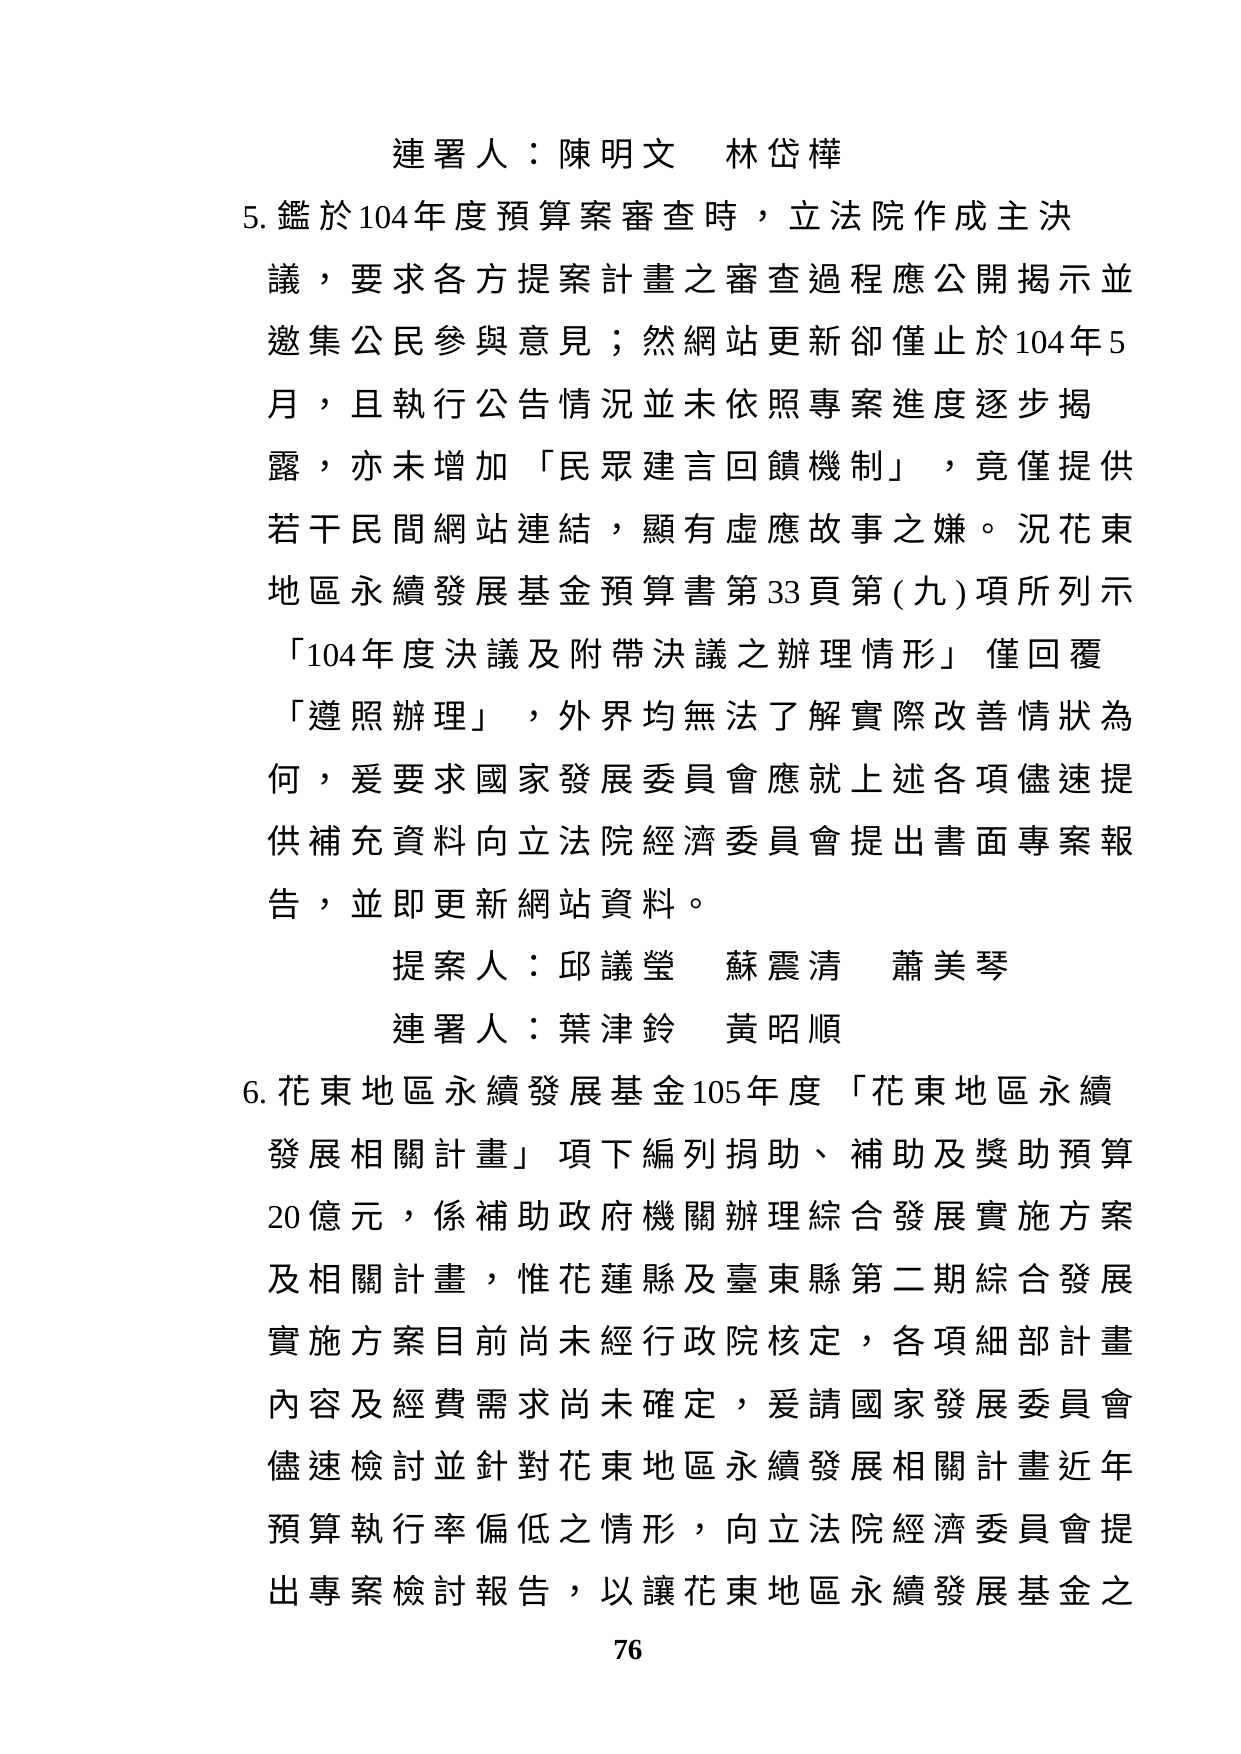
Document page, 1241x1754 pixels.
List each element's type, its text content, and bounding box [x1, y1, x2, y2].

list 鑑於104年度預算案審查時，立法院作成主決議，要求各方提案計畫之審查過程應公開揭示並邀集公民參與意見；然網站更新卻僅止於104年5月，且執行公告情況並未依照專案進度逐步揭露，亦未增加「民眾建言回饋機制」，竟僅提供若干民間網站連結，顯有虛應故事之嫌。況花東地區永續發展基金預算書第33頁第(九)項所列示「104年度決議及附帶決議之辦理情形」僅回覆「遵照辦理」，外界均無法了解實際改善情狀為何，爰要求國家發展委員會應就上述各項儘速提供補充資料向立法院經濟委員會提出書面專案報告，並即更新網站資料。 [232, 173, 1148, 923]
text 連署人：陳明文 林岱樺 [384, 110, 1044, 173]
list 花東地區永續發展基金105年度「花東地區永續發展相關計畫」項下編列捐助、補助及獎助預算20億元，係補助政府機關辦理綜合發展實施方案及相關計畫，惟花蓮縣及臺東縣第二期綜合發展實施方案目前尚未經行政院核定，各項細部計畫內容及經費需求尚未確定，爰請國家發展委員會儘速檢討並針對花東地區永續發展相關計畫近年預算執行率偏低之情形，向立法院經濟委員會提出專案檢討報告，以讓花東地區永續發展基金之 [232, 1048, 1148, 1610]
text 提案人：邱議瑩 蘇震清 蕭美琴 [384, 923, 1044, 985]
text 連署人：葉津鈴 黃昭順 [384, 985, 1044, 1048]
